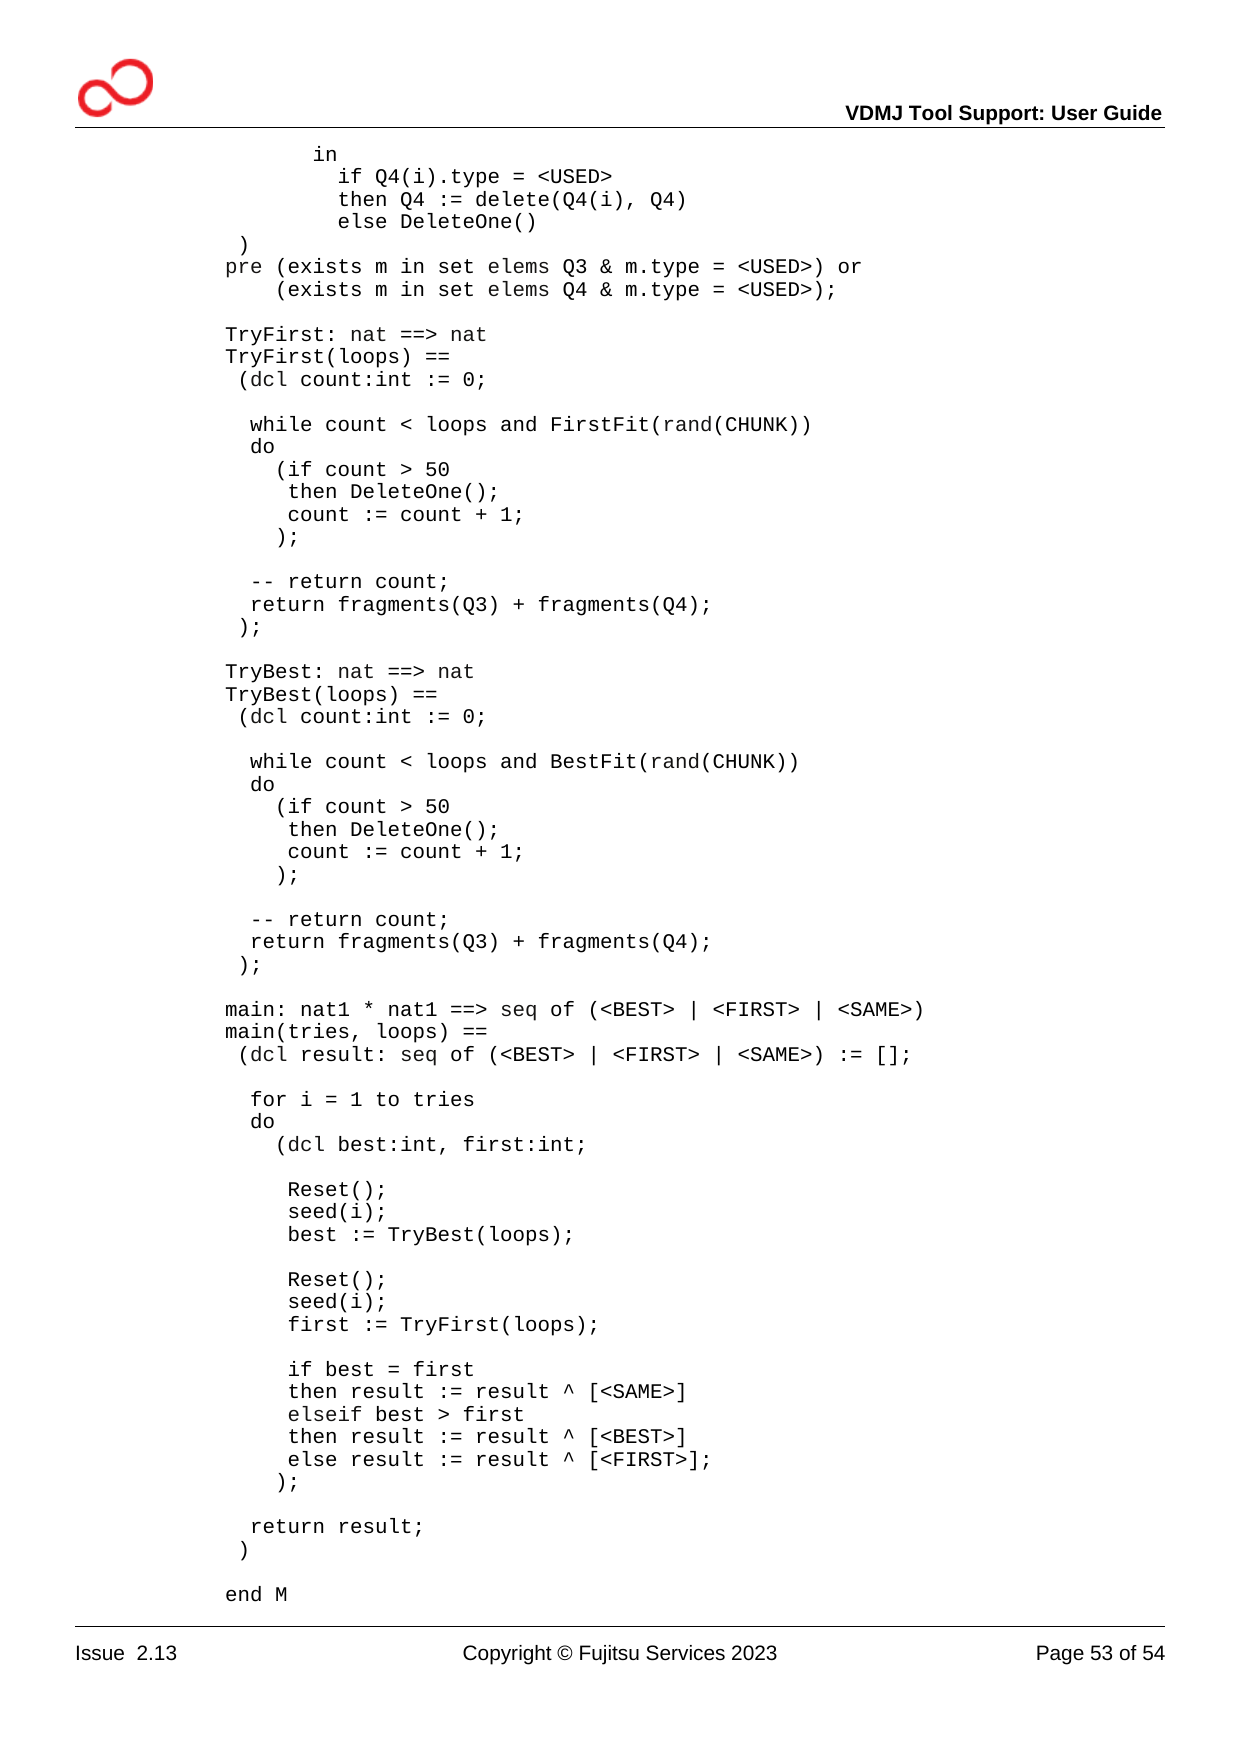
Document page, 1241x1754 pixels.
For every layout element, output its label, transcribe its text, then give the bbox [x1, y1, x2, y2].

text count := count + 1; [225, 503, 1165, 526]
text do [225, 436, 1165, 458]
text end M [225, 1583, 1165, 1606]
text TryBest: nat ==> nat [225, 661, 1165, 683]
text best := TryBest(loops); [225, 1223, 1165, 1246]
text Reset(); [225, 1178, 1165, 1201]
text if Q4(i).type = <USED> [225, 166, 1165, 188]
text (if count > 50 [225, 796, 1165, 818]
text then Q4 := delete(Q4(i), Q4) [225, 188, 1165, 211]
text ); [225, 526, 1165, 548]
text ) [225, 233, 1165, 256]
text return fragments(Q3) + fragments(Q4); [225, 931, 1165, 953]
text in [225, 143, 1165, 166]
text ) [225, 1538, 1165, 1561]
text (exists m in set elems Q4 & m.type = <USED>); [225, 278, 1165, 301]
text do [225, 1111, 1165, 1133]
text then result := result ^ [<SAME>] [225, 1381, 1165, 1403]
text first := TryFirst(loops); [225, 1313, 1165, 1336]
text pre (exists m in set elems Q3 & m.type = <USED>) or [225, 256, 1165, 278]
text while count < loops and BestFit(rand(CHUNK)) [225, 751, 1165, 773]
text (dcl best:int, first:int; [225, 1133, 1165, 1156]
text else result := result ^ [<FIRST>]; [225, 1448, 1165, 1471]
text return result; [225, 1516, 1165, 1538]
text then DeleteOne(); [225, 481, 1165, 503]
text Reset(); [225, 1268, 1165, 1291]
picture [78, 52, 153, 127]
text ); [225, 616, 1165, 638]
text (dcl result: seq of (<BEST> | <FIRST> | <SAME>) := []; [225, 1043, 1165, 1066]
text seed(i); [225, 1201, 1165, 1223]
text ); [225, 953, 1165, 976]
text -- return count; [225, 571, 1165, 593]
text -- return count; [225, 908, 1165, 931]
text main(tries, loops) == [225, 1021, 1165, 1043]
text TryFirst: nat ==> nat [225, 323, 1165, 346]
text then DeleteOne(); [225, 818, 1165, 841]
text ); [225, 1471, 1165, 1493]
text if best = first [225, 1358, 1165, 1381]
text (if count > 50 [225, 458, 1165, 481]
text for i = 1 to tries [225, 1088, 1165, 1111]
text while count < loops and FirstFit(rand(CHUNK)) [225, 413, 1165, 436]
text main: nat1 * nat1 ==> seq of (<BEST> | <FIRST> | <SAME>) [225, 998, 1165, 1021]
text count := count + 1; [225, 841, 1165, 863]
text TryFirst(loops) == [225, 346, 1165, 368]
text return fragments(Q3) + fragments(Q4); [225, 593, 1165, 616]
text else DeleteOne() [225, 211, 1165, 233]
text seed(i); [225, 1291, 1165, 1313]
text (dcl count:int := 0; [225, 706, 1165, 728]
text then result := result ^ [<BEST>] [225, 1426, 1165, 1448]
text (dcl count:int := 0; [225, 368, 1165, 391]
text ); [225, 863, 1165, 886]
text elseif best > first [225, 1403, 1165, 1426]
text do [225, 773, 1165, 796]
text TryBest(loops) == [225, 683, 1165, 706]
